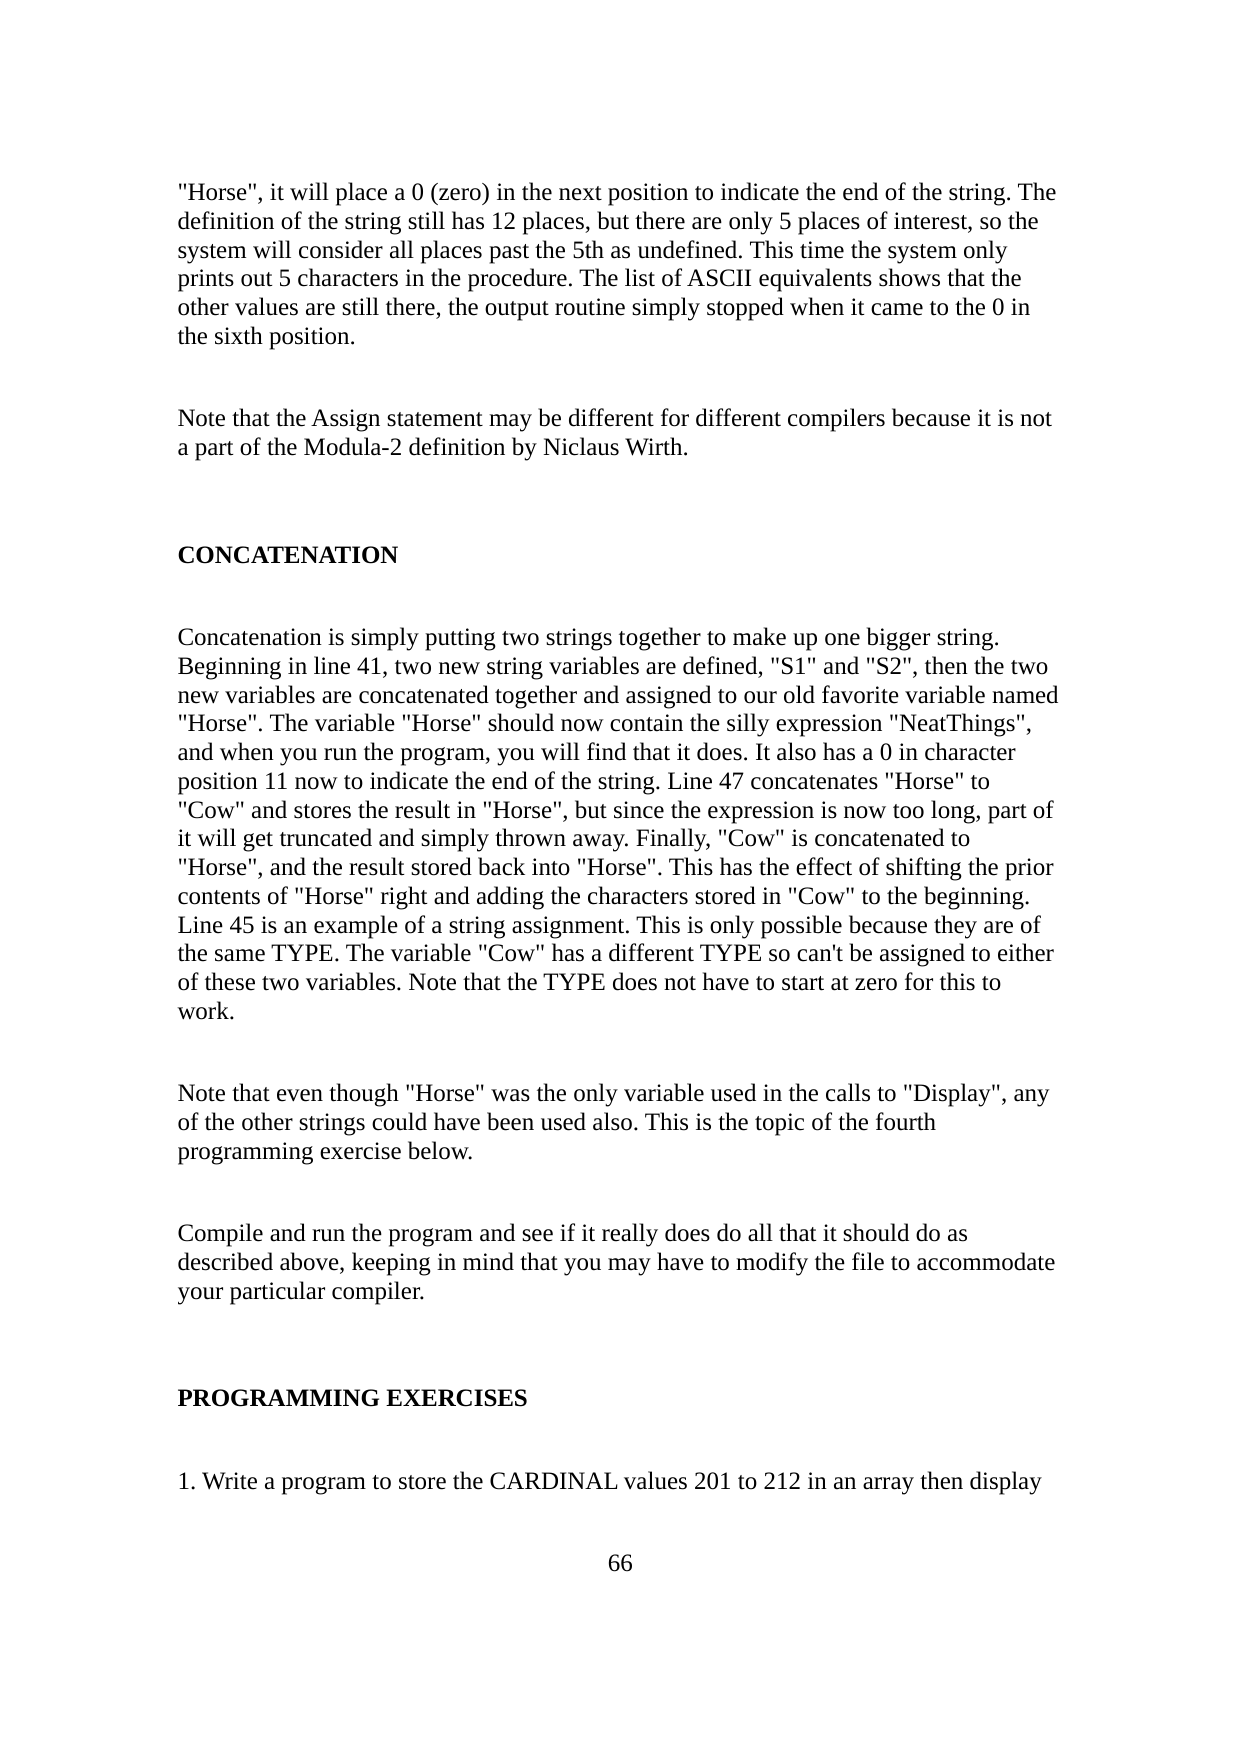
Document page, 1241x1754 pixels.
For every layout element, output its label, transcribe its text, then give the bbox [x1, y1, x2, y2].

text Note that even though "Horse" was the only variable used in the calls to "Display", any of the other strings could have been used also. This is the topic of the fourth programming exercise below. [177, 1078, 1063, 1165]
subtitle PROGRAMMING EXERCISES [177, 1383, 1063, 1412]
text Compile and run the program and see if it really does do all that it should do as described above, keeping in mind that you may have to modify the file to accommodate your particular compiler. [177, 1218, 1063, 1305]
text Concatenation is simply putting two strings together to make up one bigger string. Beginning in line 41, two new string variables are defined, "S1" and "S2", then the two new variables are concatenated together and assigned to our old favorite variable named "Horse". The variable "Horse" should now contain the silly expression "NeatThings", and when you run the program, you will find that it does. It also has a 0 in character position 11 now to indicate the end of the string. Line 47 concatenates "Horse" to "Cow" and stores the result in "Horse", but since the expression is now too long, part of it will get truncated and simply thrown away. Finally, "Cow" is concatenated to "Horse", and the result stored back into "Horse". This has the effect of shifting the prior contents of "Horse" right and adding the characters stored in "Cow" to the beginning. Line 45 is an example of a string assignment. This is only possible because they are of the same TYPE. The variable "Cow" has a different TYPE so can't be assigned to either of these two variables. Note that the TYPE does not have to start at zero for this to work. [177, 622, 1063, 1025]
text Note that the Assign statement may be different for different compilers because it is not a part of the Modula-2 definition by Niclaus Wirth. [177, 403, 1063, 461]
subtitle CONCATENATION [177, 540, 1063, 568]
text 1. Write a program to store the CARDINAL values 201 to 212 in an array then display [177, 1466, 1063, 1495]
text "Horse", it will place a 0 (zero) in the next position to indicate the end of the string. The definition of the string still has 12 places, but there are only 5 places of interest, so the system will consider all places past the 5th as undefined. This time the system only prints out 5 characters in the procedure. The list of ASCII equivalents shows that the other values are still there, the output routine simply stopped when it came to the 0 in the sixth position. [177, 177, 1063, 350]
